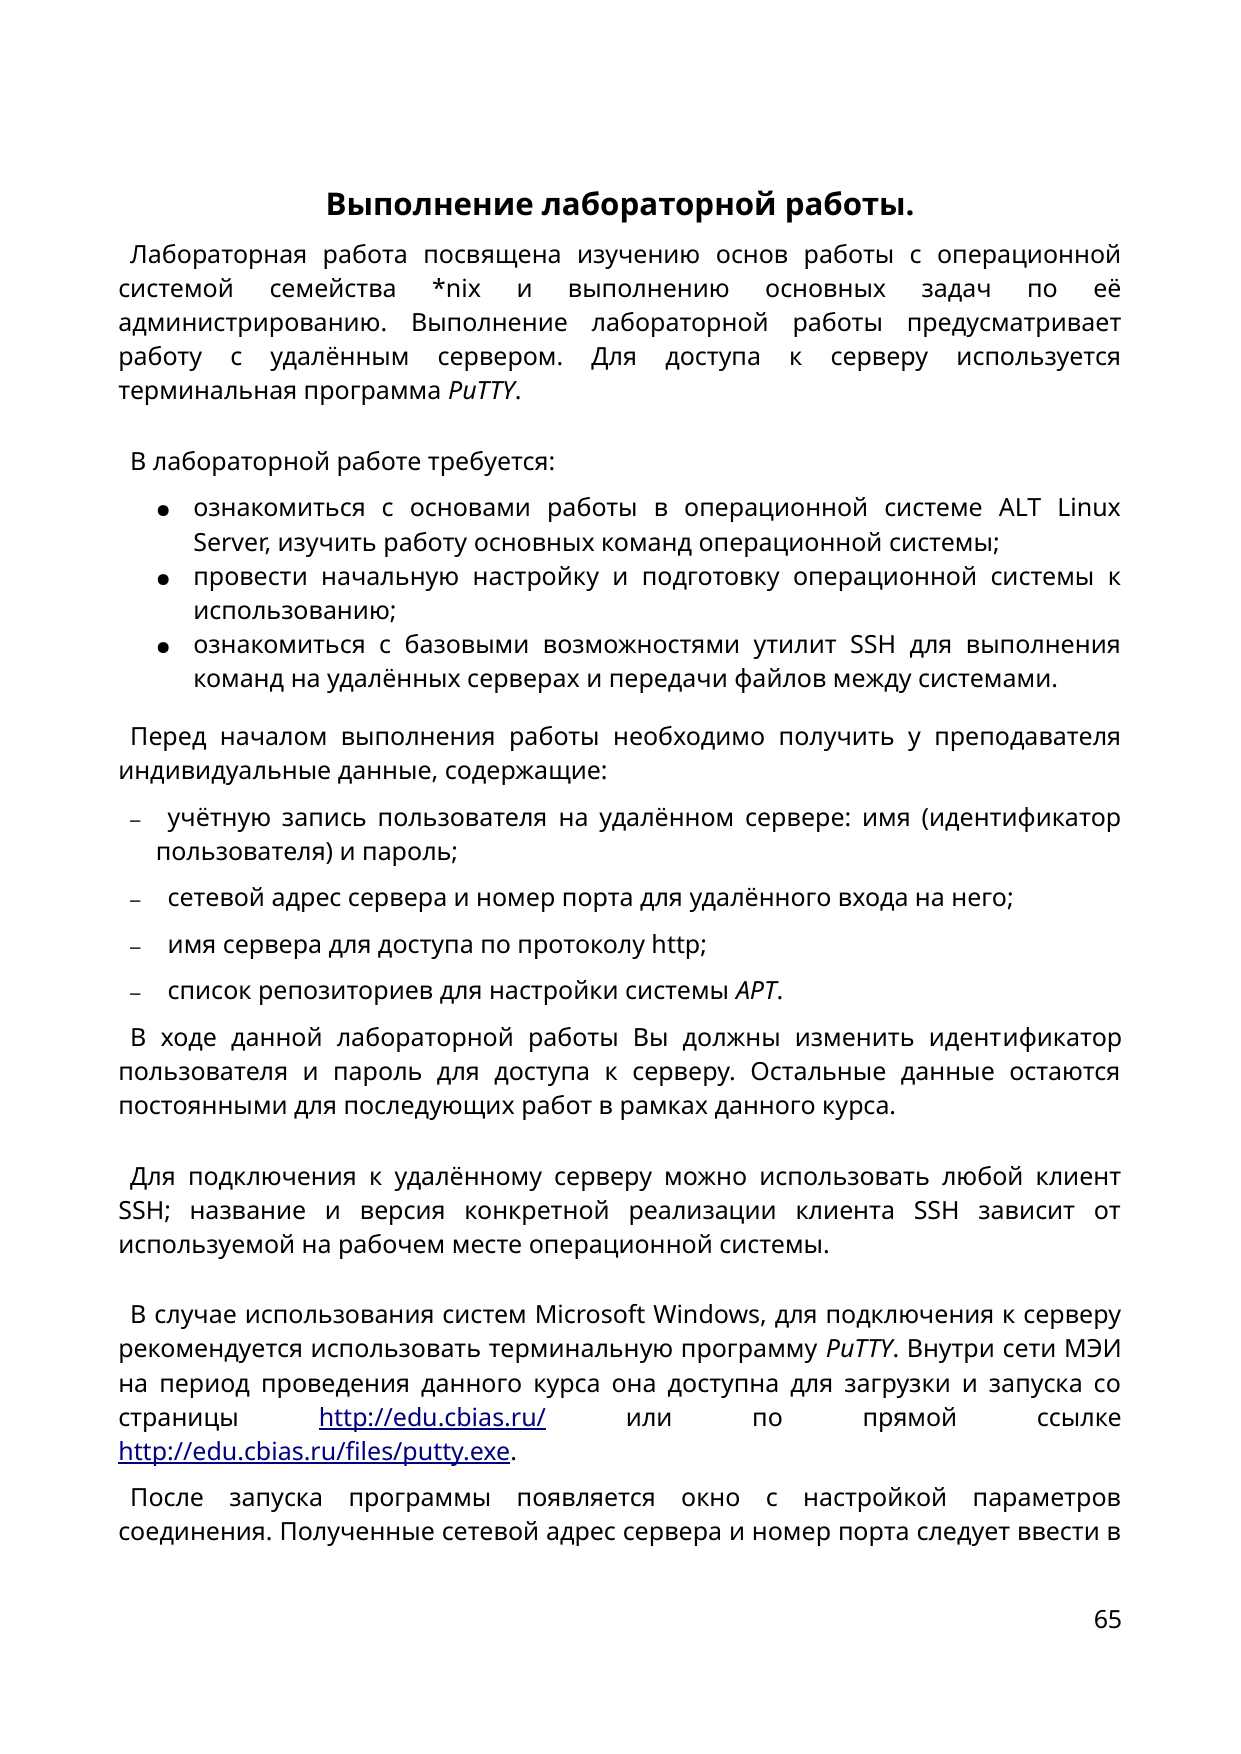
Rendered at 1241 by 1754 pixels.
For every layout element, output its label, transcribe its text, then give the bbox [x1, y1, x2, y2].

list ознакомиться с основами работы в операционной системе ALT Linux Server, изучить работу основных команд операционной системы; [156, 490, 1122, 558]
text В лабораторной работе требуется: [118, 444, 1122, 478]
subtitle Выполнение лабораторной работы. [118, 182, 1122, 224]
text В ходе данной лабораторной работы Вы должны изменить идентификатор пользователя и пароль для доступа к серверу. Остальные данные остаются постоянными для последующих работ в рамках данного курса. [118, 1019, 1122, 1122]
text Перед началом выполнения работы необходимо получить у преподавателя индивидуальные данные, содержащие: [118, 719, 1122, 787]
list провести начальную настройку и подготовку операционной системы к использованию; [156, 558, 1122, 626]
text После запуска программы появляется окно с настройкой параметров соединения. Полученные сетевой адрес сервера и номер порта следует ввести в [118, 1480, 1122, 1548]
list ознакомиться с базовыми возможностями утилит SSH для выполнения команд на удалённых серверах и передачи файлов между системами. [156, 626, 1122, 694]
text Для подключения к удалённому серверу можно использовать любой клиент SSH; название и версия конкретной реализации клиента SSH зависит от используемой на рабочем месте операционной системы. [118, 1158, 1122, 1261]
list учётную запись пользователя на удалённом сервере: имя (идентификатор пользователя) и пароль; [118, 799, 1122, 867]
text Лабораторная работа посвящена изучению основ работы с операционной системой семейства *nix и выполнению основных задач по её администрированию. Выполнение лабораторной работы предусматривает работу с удалённым сервером. Для доступа к серверу используется терминальная программа PuTTY. [118, 237, 1122, 407]
list имя сервера для доступа по протоколу http; [118, 926, 1122, 960]
list список репозиториев для настройки системы APT. [118, 973, 1122, 1007]
text В случае использования систем Microsoft Windows, для подключения к серверу рекомендуется использовать терминальную программу PuTTY. Внутри сети МЭИ на период проведения данного курса она доступна для загрузки и запуска со страницы http://edu.cbias.ru/ или по прямой ссылке http://edu.cbias.ru/files/putty.exe. [118, 1297, 1122, 1467]
list сетевой адрес сервера и номер порта для удалённого входа на него; [118, 880, 1122, 914]
